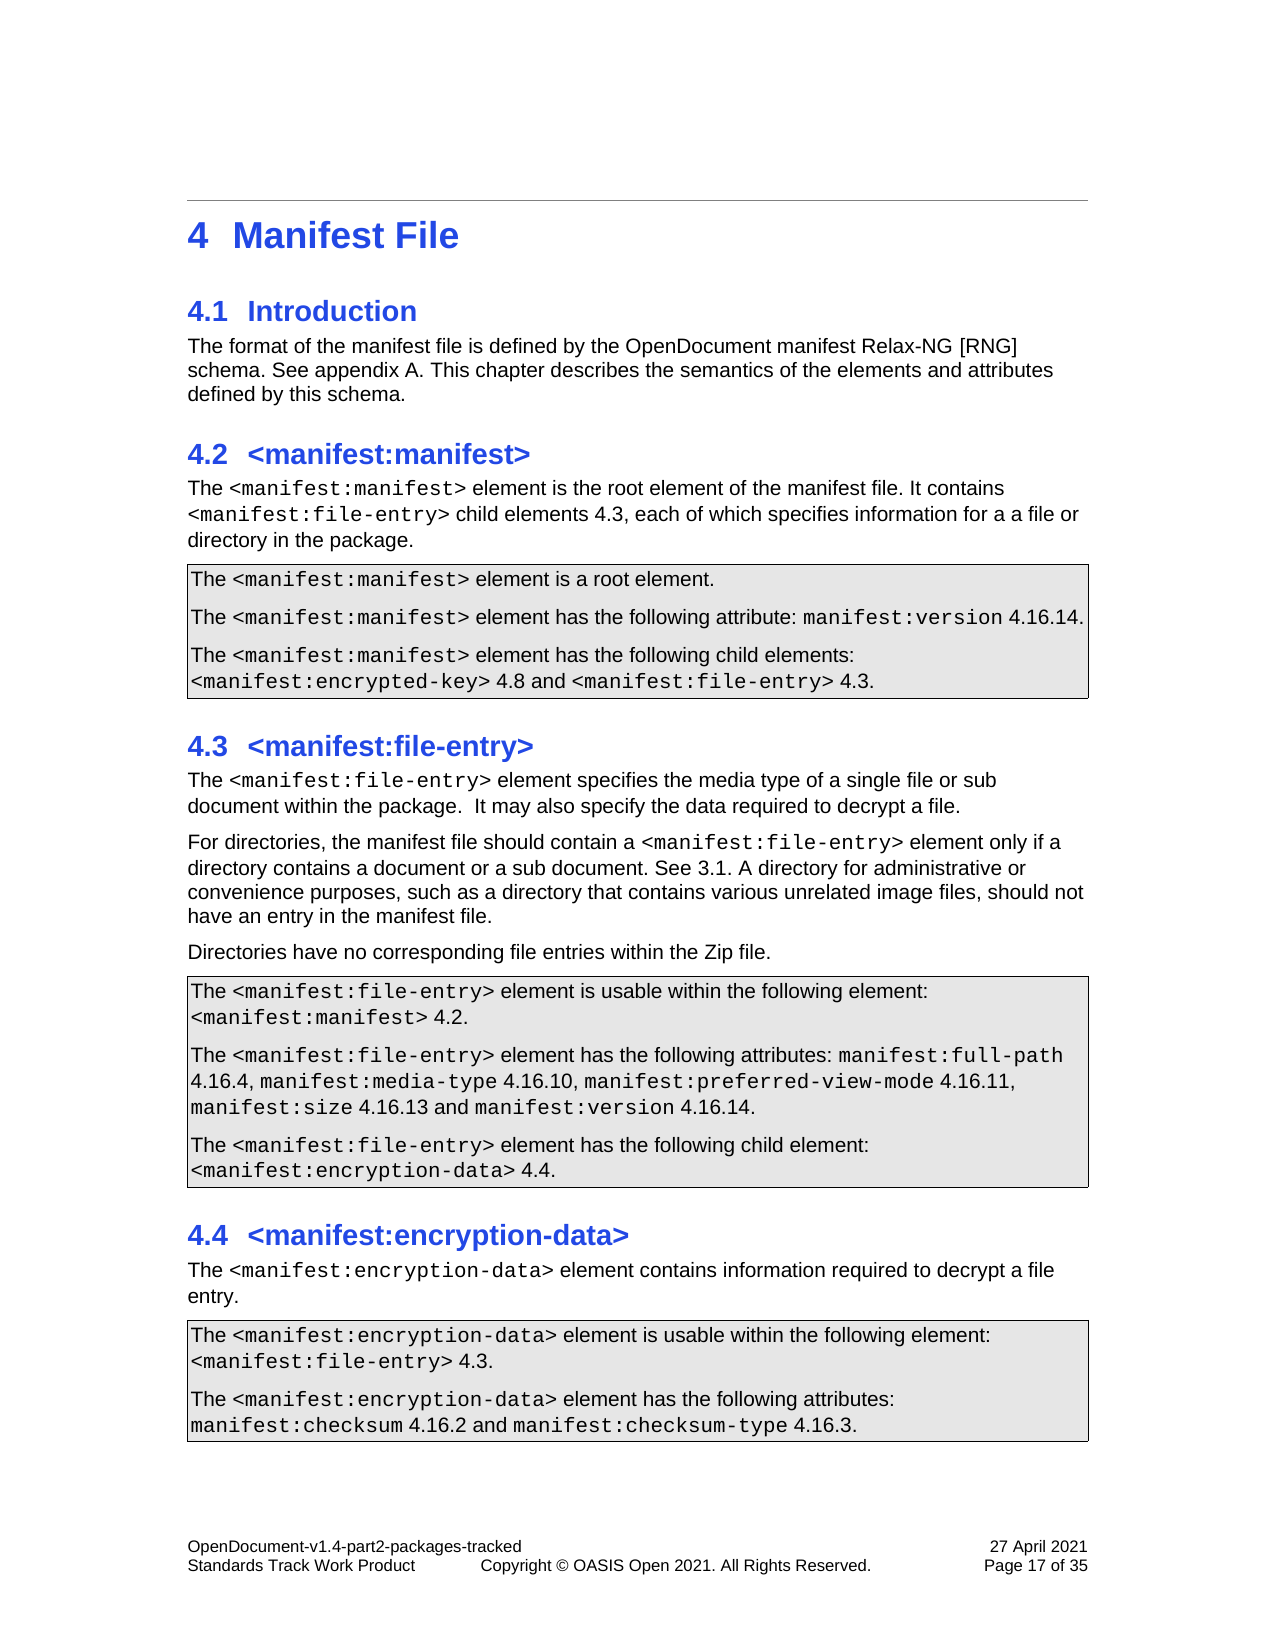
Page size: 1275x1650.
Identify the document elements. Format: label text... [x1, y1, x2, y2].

text The <manifest:file-entry> element specifies the media type of a single file or sub document within the package. It may also specify the data required to decrypt a file. [187, 768, 1088, 818]
subtitle <manifest:manifest> [187, 437, 1088, 470]
list The <manifest:file-entry> element has the following attributes: manifest:full-path 4.16.4, manifest:media-type 4.16.10, manifest:preferred-view-mode 4.16.11, manifest:size 4.16.13 and manifest:version 4.16.14. [188, 1040, 1088, 1120]
subtitle <manifest:file-entry> [187, 729, 1088, 762]
subtitle Manifest File [187, 201, 1088, 257]
text The format of the manifest file is defined by the OpenDocument manifest Relax-NG [RNG] schema. See appendix A. This chapter describes the semantics of the elements and attributes defined by this schema. [187, 334, 1088, 406]
subtitle <manifest:encryption-data> [187, 1218, 1088, 1252]
subtitle Introduction [187, 294, 1088, 328]
list The <manifest:file-entry> element is usable within the following element: <manifest:manifest> 4.2. [188, 977, 1088, 1031]
list The <manifest:encryption-data> element has the following attributes: manifest:checksum 4.16.2 and manifest:checksum-type 4.16.3. [188, 1383, 1088, 1441]
list The <manifest:file-entry> element has the following child element: <manifest:encryption-data> 4.4. [188, 1129, 1088, 1187]
list The <manifest:manifest> element is a root element. [188, 565, 1088, 593]
text For directories, the manifest file should contain a <manifest:file-entry> element only if a directory contains a document or a sub document. See 3.1. A directory for administrative or convenience purposes, such as a directory that contains various unrelated image files, should not have an entry in the manifest file. [187, 830, 1088, 928]
text The <manifest:encryption-data> element contains information required to decrypt a file entry. [187, 1258, 1088, 1308]
text The <manifest:manifest> element is the root element of the manifest file. It contains <manifest:file-entry> child elements 4.3, each of which specifies information for a a file or directory in the package. [187, 476, 1088, 552]
text Directories have no corresponding file entries within the Zip file. [187, 940, 1088, 964]
list The <manifest:encryption-data> element is usable within the following element: <manifest:file-entry> 4.3. [188, 1321, 1088, 1374]
list The <manifest:manifest> element has the following child elements: <manifest:encrypted-key> 4.8 and <manifest:file-entry> 4.3. [188, 640, 1088, 698]
list The <manifest:manifest> element has the following attribute: manifest:version 4.16.14. [188, 602, 1088, 631]
